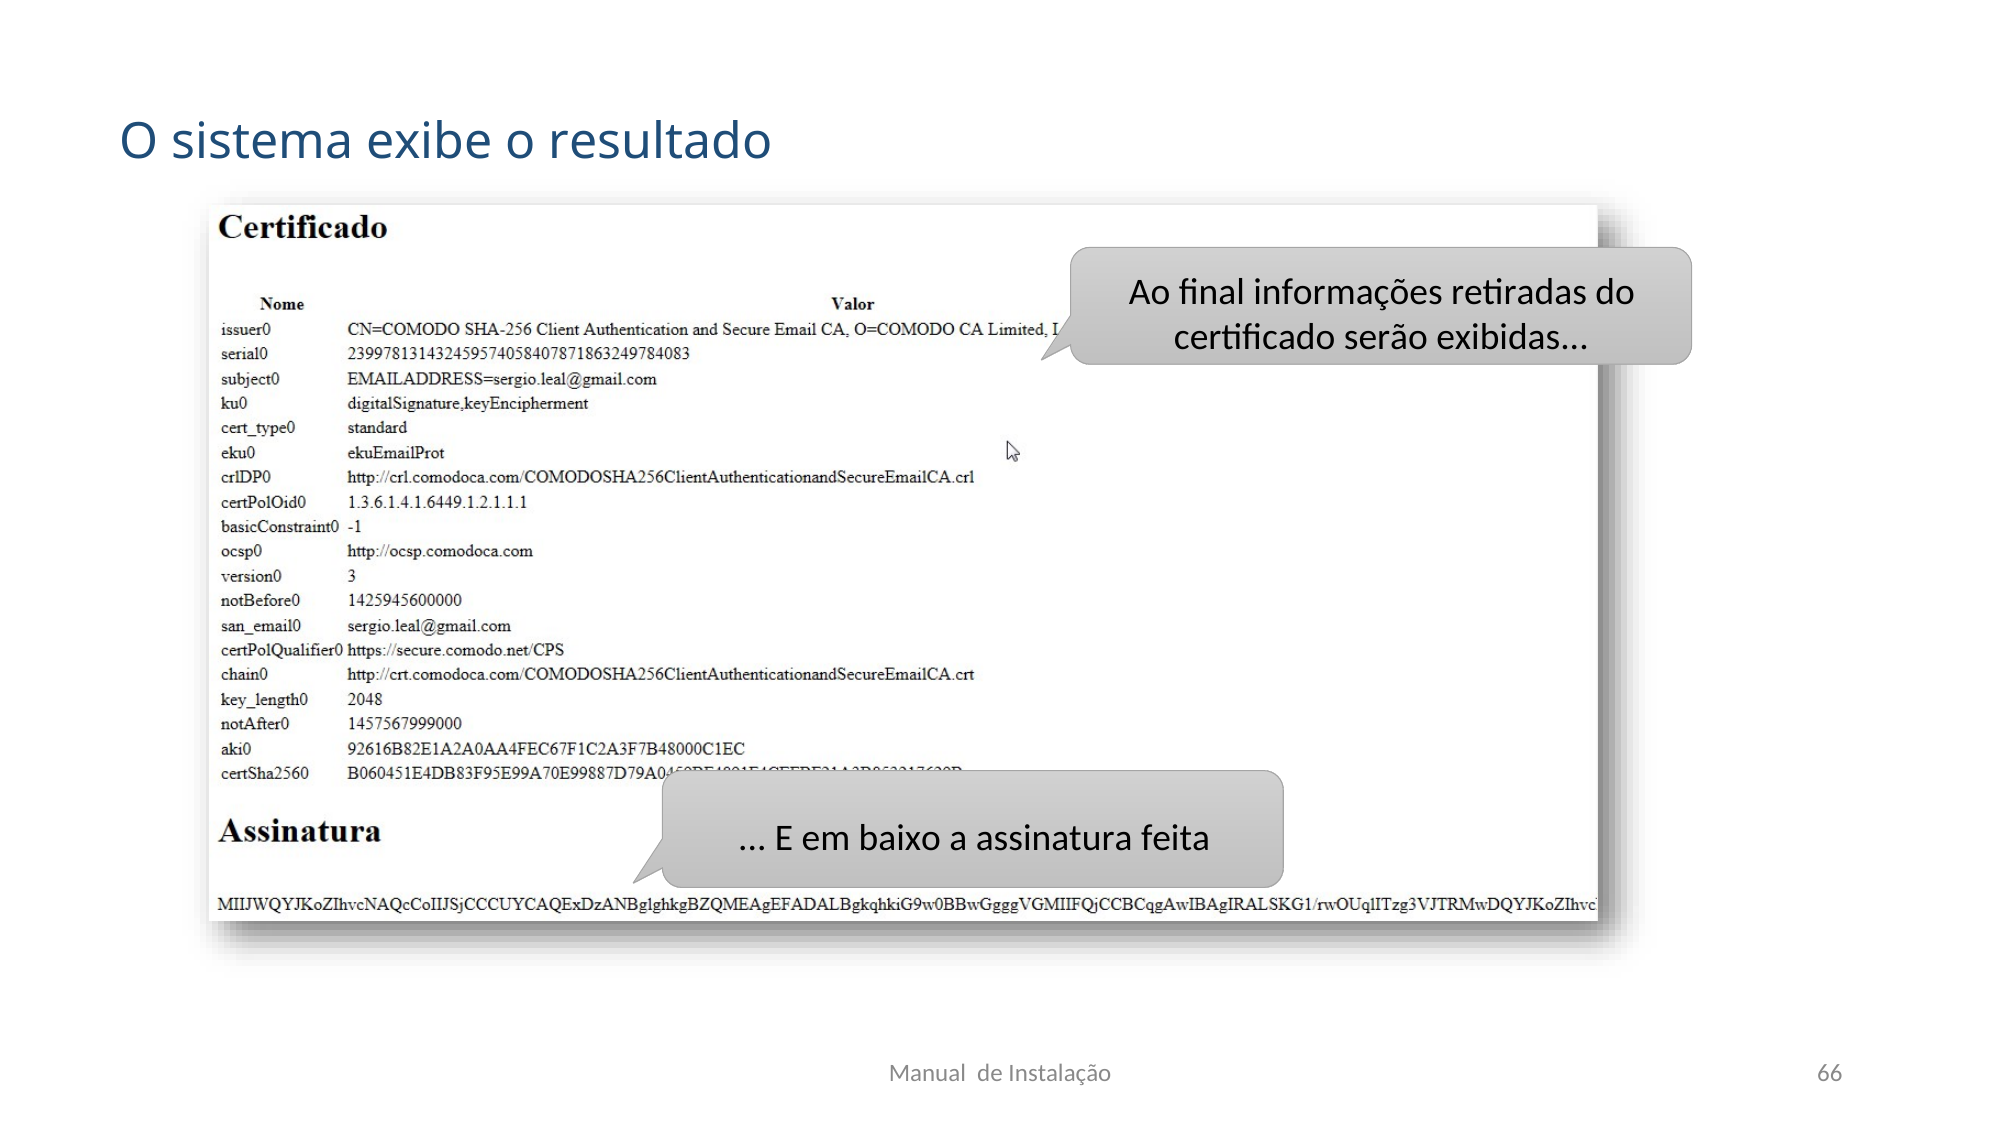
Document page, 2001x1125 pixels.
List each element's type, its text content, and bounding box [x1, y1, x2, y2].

subtitle O sistema exibe o resultado [119, 106, 1842, 174]
